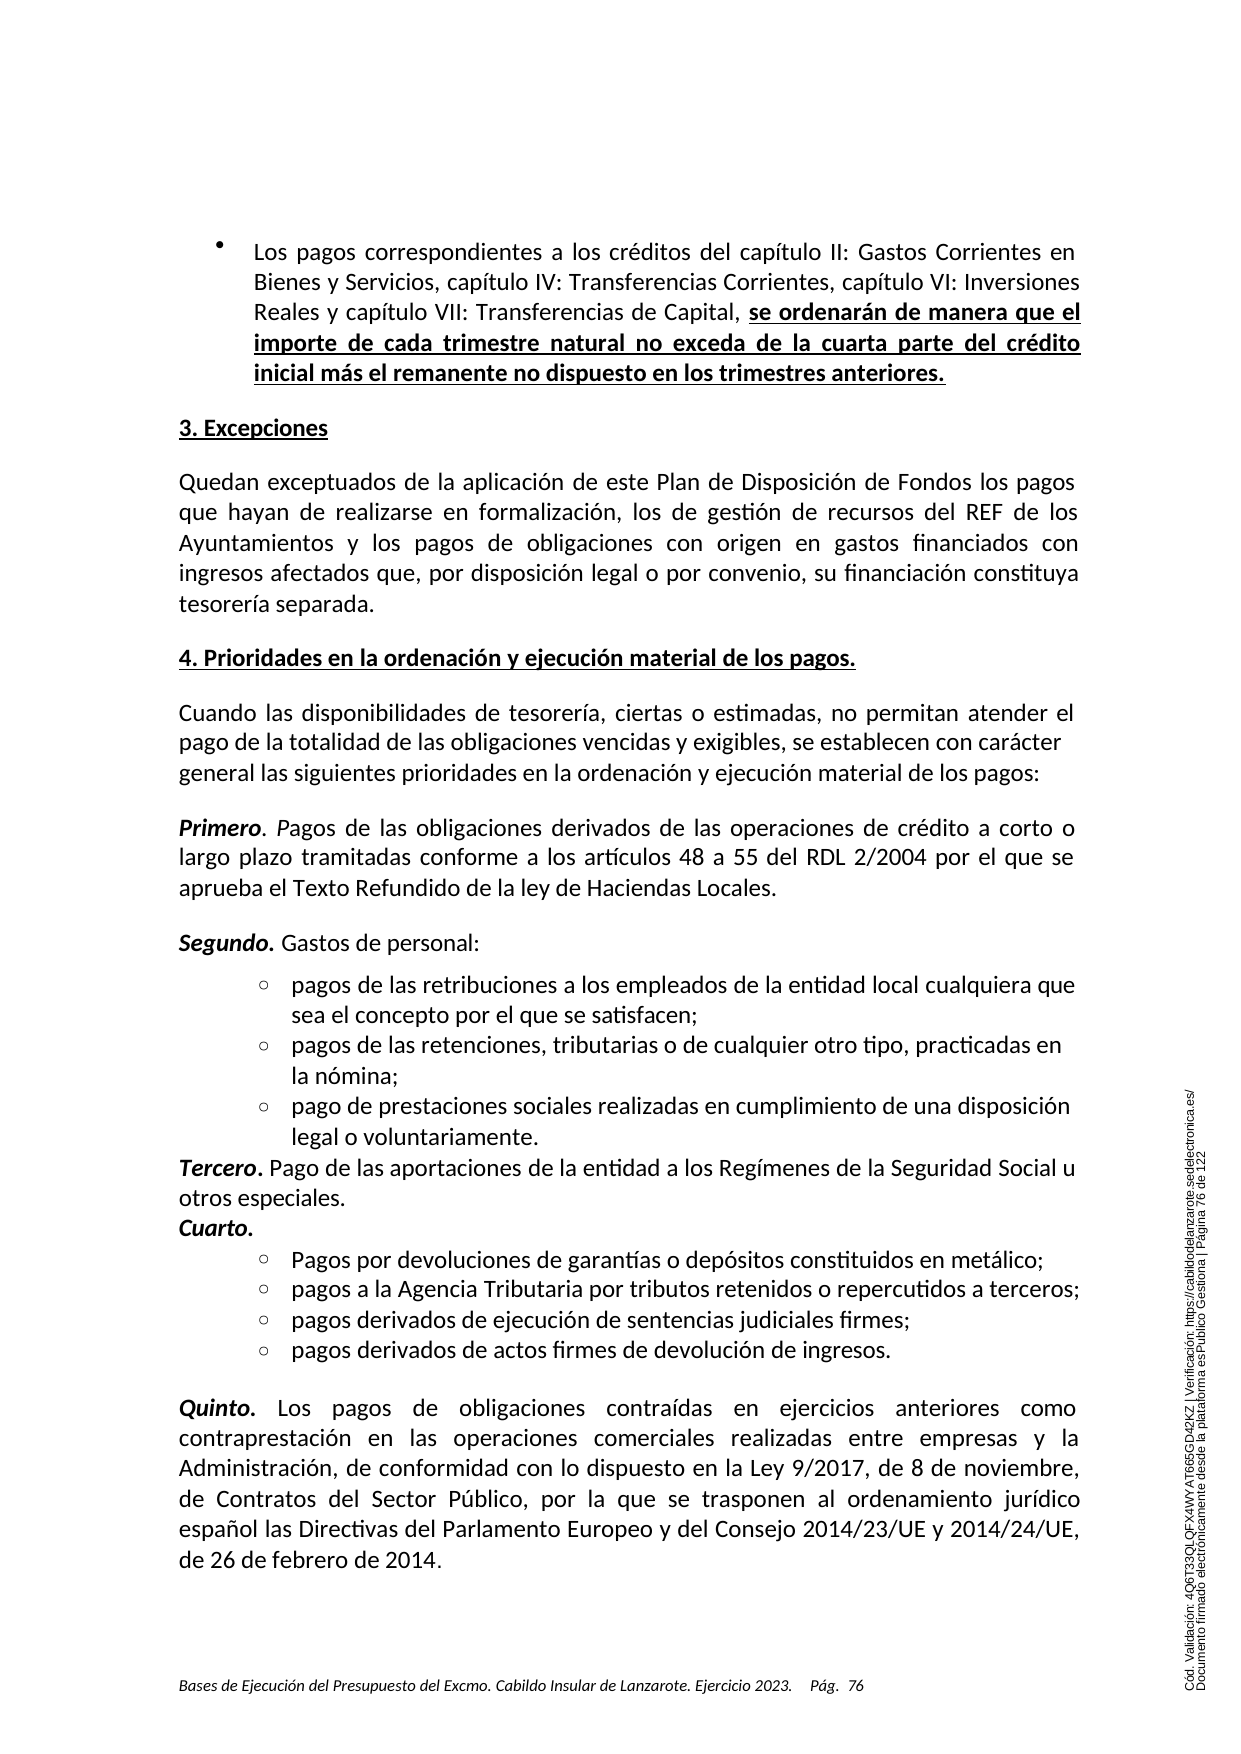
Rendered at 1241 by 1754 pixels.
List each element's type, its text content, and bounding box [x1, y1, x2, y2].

text ◦ [254, 971, 276, 1000]
text ◦ [254, 1246, 276, 1274]
text Cuando las disponibilidades de tesorería, ciertas o estimadas, no permitan atender el [179, 699, 1081, 726]
text que hayan de realizarse en formalización, los de gestión de recursos del REF de los Ayuntamientos y los pagos de obligaciones con origen en gastos financiados con ingresos afectados que, por disposición legal o por convenio, su financiación constituya tesorería separada. [179, 496, 1080, 618]
text pago de la totalidad de las obligaciones vencidas y exigibles, se establecen con carácter general las siguientes prioridades en la ordenación y ejecución material de los pagos: [179, 726, 1081, 787]
text inicial más el remanente no dispuesto en los trimestres anteriores. [254, 355, 1081, 388]
text 4. Prioridades en la ordenación y ejecución material de los pagos. [179, 645, 858, 672]
text largo plazo tramitadas conforme a los artículos 48 a 55 del RDL 2/2004 por el que se aprueba el Texto Refundido de la ley de Haciendas Locales. [179, 842, 1081, 903]
text Los pagos correspondientes a los créditos del capítulo II: Gastos Corrientes en [254, 238, 1083, 266]
text ◦ [254, 1274, 276, 1305]
text Quedan exceptuados de la aplicación de este Plan de Disposición de Fondos los pagos [179, 469, 1082, 496]
text ◦ [254, 1336, 276, 1366]
text ◦ [254, 1305, 276, 1336]
text Cuarto. [179, 1213, 1082, 1243]
text pago de prestaciones sociales realizadas en cumplimiento de una disposición legal o voluntariamente. [291, 1091, 1082, 1152]
text Bienes y Servicios, capítulo IV: Transferencias Corrientes, capítulo VI: Inversiones Reales y capítulo VII: Transferencias de Capital, se ordenarán de manera que el importe de cada trimestre natural no exceda de la cuarta parte del crédito [254, 266, 1081, 353]
text Primero. Pagos de las obligaciones derivados de las operaciones de crédito a corto o [179, 814, 1081, 841]
text otros especiales. [179, 1182, 1082, 1212]
text Segundo. Gastos de personal: [179, 929, 483, 957]
text ◦ [254, 1093, 276, 1122]
text Quinto. Los pagos de obligaciones contraídas en ejercicios anteriores como [179, 1394, 1082, 1422]
text Tercero. Pago de las aportaciones de la entidad a los Regímenes de la Seguridad Social u [179, 1154, 1082, 1182]
text pagos de las retenciones, tributarias o de cualquier otro tipo, practicadas en la nómina; [291, 1029, 1080, 1091]
text Cód. Validación: 4Q6T33QLQFX4WYAT665GD42KZ | Verificación: https://cabildodelanzarote.sedelectronica.es/ Documento firmado electrónicamente desde la plataforma esPublico Gestiona | Página 76 de 122 [1183, 1073, 1208, 1694]
text pagos derivados de actos firmes de devolución de ingresos. [291, 1335, 1082, 1365]
text  [216, 238, 228, 257]
text pagos de las retribuciones a los empleados de la entidad local cualquiera que [291, 971, 1082, 999]
text contraprestación en las operaciones comerciales realizadas entre empresas y la Administración, de conformidad con lo dispuesto en la Ley 9/2017, de 8 de noviembre, de Contratos del Sector Público, por la que se trasponen al ordenamiento jurídico español las Directivas del Parlamento Europeo y del Consejo 2014/23/UE y 2014/24/UE, de 26 de febrero de 2014. [179, 1422, 1081, 1575]
text pagos a la Agencia Tributaria por tributos retenidos o repercutidos a terceros; pagos derivados de ejecución de sentencias judiciales firmes; [291, 1274, 1082, 1335]
text ◦ [254, 1032, 276, 1061]
text Bases de Ejecución del Presupuesto del Excmo. Cabildo Insular de Lanzarote. Ejercicio 2023. Pág. 76 [179, 1676, 868, 1695]
text Pagos por devoluciones de garantías o depósitos constituidos en metálico; [291, 1246, 1082, 1273]
text sea el concepto por el que se satisfacen; [291, 999, 1082, 1029]
text 3. Excepciones [179, 414, 332, 442]
